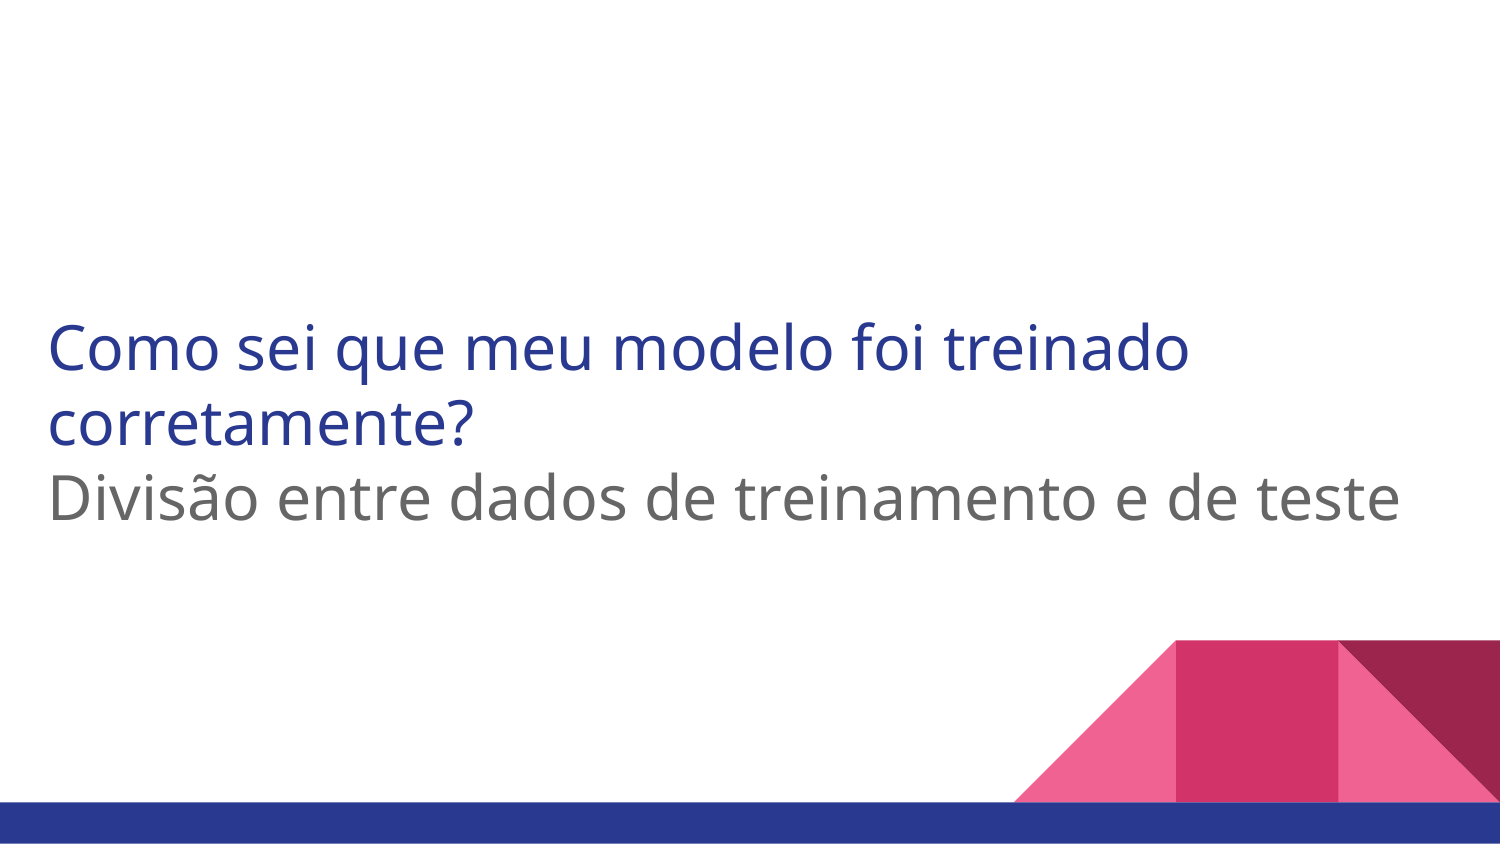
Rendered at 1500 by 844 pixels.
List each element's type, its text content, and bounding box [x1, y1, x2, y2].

title Como sei que meu modelo foi treinado corretamente? Divisão entre dados de treinamento e de teste [32, 292, 1468, 393]
